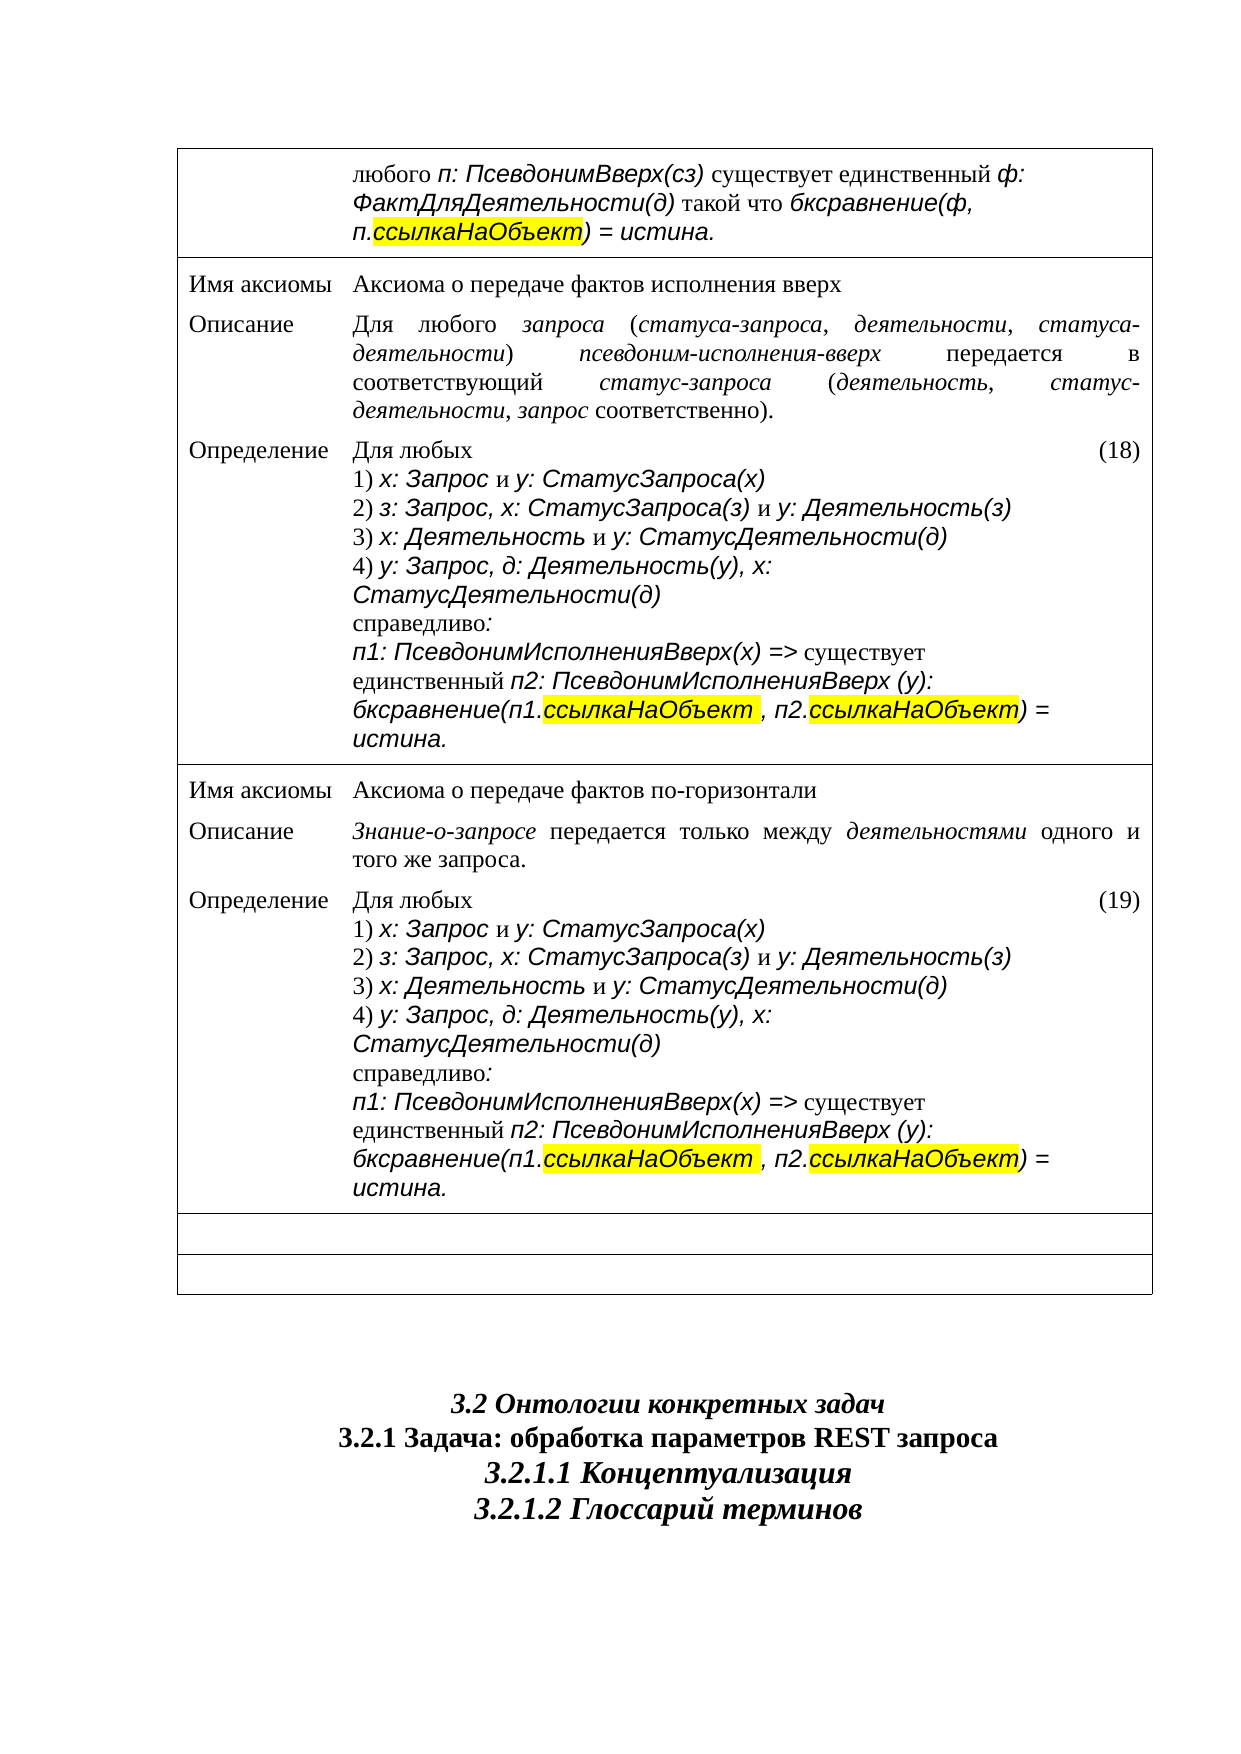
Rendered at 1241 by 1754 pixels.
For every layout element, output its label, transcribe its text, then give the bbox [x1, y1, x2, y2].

table_cell [178, 1214, 1152, 1254]
table_cell [183, 154, 346, 251]
table_cell Для любых 1) х: Запрос и y: СтатусЗапроса(х) 2) з: Запрос, x: СтатусЗапроса(з) и y: Деятельность(з) 3) x: Деятельность и y: СтатусДеятельности(д) 4) y: Запрос, д: Деятельность(y), x: СтатусДеятельности(д) справедливо: п1: ПсевдонимИсполненияВверх(х) => существует единственный п2: ПсевдонимИсполненияВверх (y): бксравнение(п1.ссылкаНаОбъект , п2.ссылкаНаОбъект) = истина. [346, 430, 1087, 758]
table_cell Определение [183, 430, 346, 758]
table_cell Для любых 1) х: Запрос и y: СтатусЗапроса(х) 2) з: Запрос, x: СтатусЗапроса(з) и y: Деятельность(з) 3) x: Деятельность и y: СтатусДеятельности(д) 4) y: Запрос, д: Деятельность(y), x: СтатусДеятельности(д) справедливо: п1: ПсевдонимИсполненияВверх(х) => существует единственный п2: ПсевдонимИсполненияВверх (y): бксравнение(п1.ссылкаНаОбъект , п2.ссылкаНаОбъект) = истина. [346, 879, 1087, 1207]
table_cell Определение [183, 879, 346, 1207]
table_header Имя аксиомы [183, 263, 346, 303]
table_cell (18) [1087, 430, 1146, 758]
table_cell Для любого запроса (статуса-запроса, деятельности, статуса-деятельности) псевдоним-исполнения-вверх передается в соответствующий статус-запроса (деятельность, статус-деятельности, запрос соответственно). [346, 303, 1146, 430]
table_cell [1087, 154, 1146, 251]
table_cell Знание-о-запросе передается только между деятельностями одного и того же запроса. [346, 810, 1146, 879]
table_header Аксиома о передаче фактов по-горизонтали [346, 770, 1146, 810]
table_header Имя аксиомы [183, 770, 346, 810]
table_cell [178, 765, 1152, 1213]
table_cell [178, 1255, 1152, 1294]
subtitle Глоссарий терминов [177, 1490, 1152, 1527]
subtitle Онтологии конкретных задач [177, 1386, 1152, 1420]
table_cell [178, 258, 1152, 764]
table_cell Описание [183, 810, 346, 879]
subtitle Задача: обработка параметров REST запроса [177, 1420, 1152, 1453]
subtitle Концептуализация [177, 1453, 1152, 1490]
table_cell Описание [183, 303, 346, 430]
table_cell любого п: ПсевдонимВверх(сз) существует единственный ф: ФактДляДеятельности(д) такой что бксравнение(ф, п.ссылкаНаОбъект) = истина. [346, 154, 1087, 251]
table_header Аксиома о передаче фактов исполнения вверх [346, 263, 1146, 303]
table_cell [178, 149, 1152, 257]
table_cell (19) [1087, 879, 1146, 1207]
